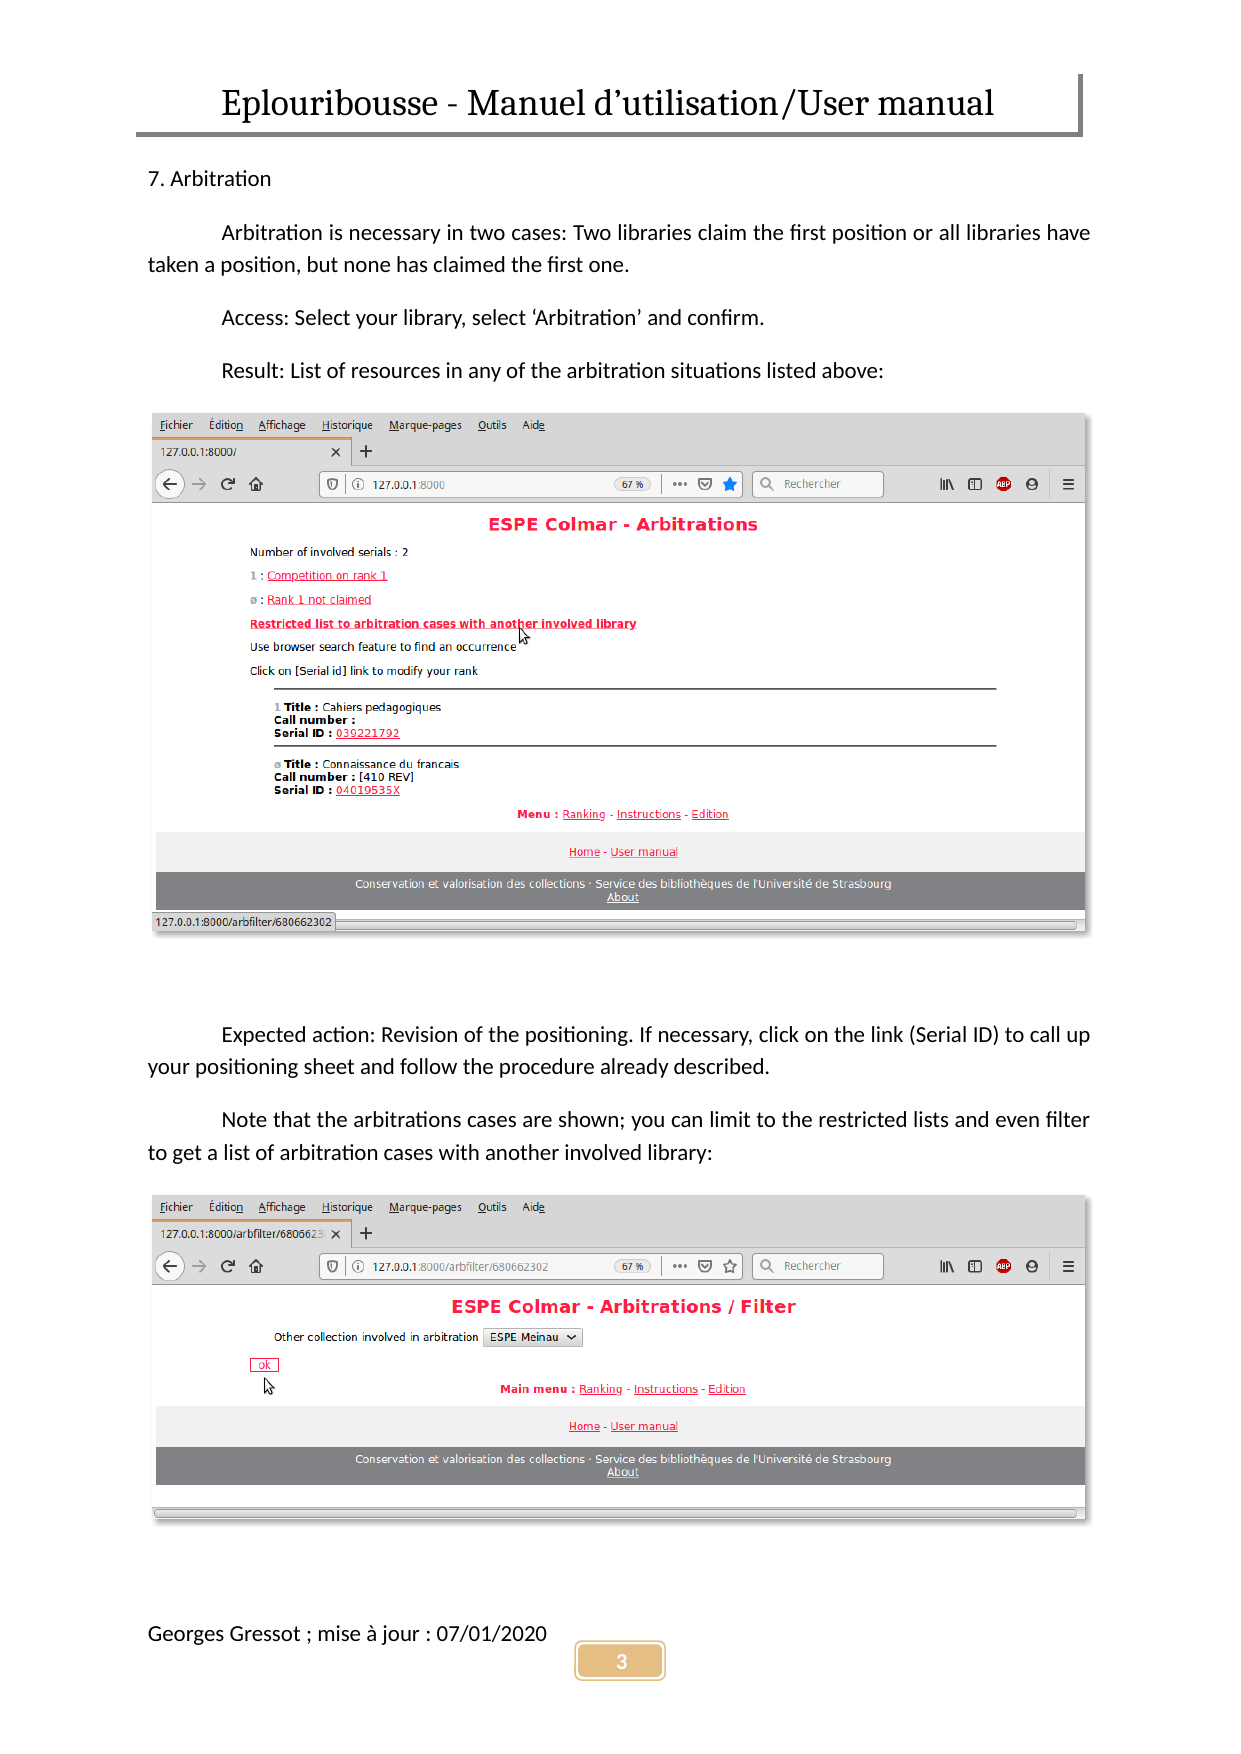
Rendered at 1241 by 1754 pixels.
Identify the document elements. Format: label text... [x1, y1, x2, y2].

picture [147, 408, 1093, 939]
text Arbitration is necessary in two cases: Two libraries claim the first position or all libraries have taken a position, but none has claimed the first one. [148, 218, 1093, 278]
text Note that the arbitrations cases are shown; you can limit to the restricted lists and even filter to get a list of arbitration cases with another involved library: [148, 1106, 1093, 1166]
text Expected action: Revision of the positioning. If necessary, click on the link (Serial ID) to call up your positioning sheet and follow the procedure already described. [148, 1020, 1093, 1081]
text 7. Arbitration [148, 164, 1093, 193]
text Result: List of resources in any of the arbitration situations listed above: [148, 356, 1093, 384]
picture [147, 1190, 1093, 1527]
text Access: Select your library, select ‘Arbitration’ and confirm. [148, 303, 1093, 331]
